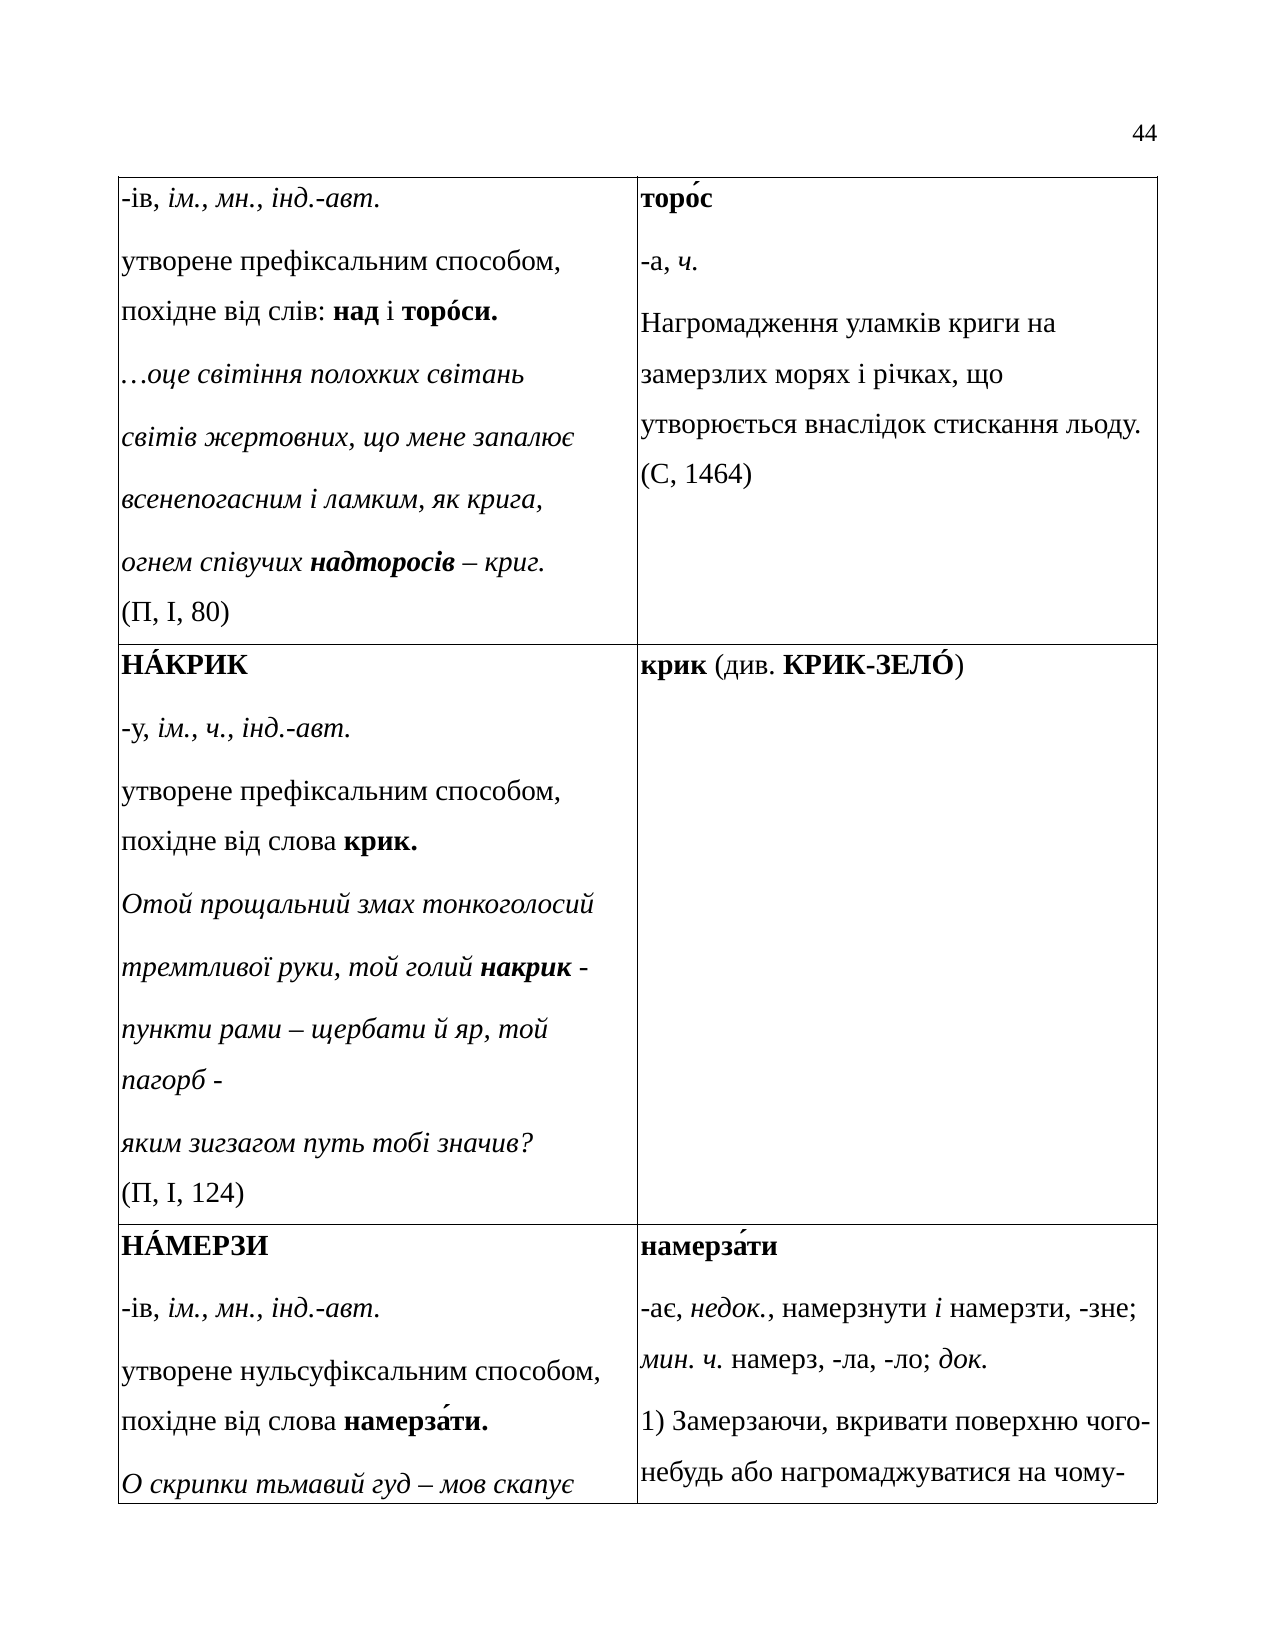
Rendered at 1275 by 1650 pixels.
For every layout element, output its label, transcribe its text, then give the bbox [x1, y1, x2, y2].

table_cell крик (див. КРИК-ЗЕЛÓ) [638, 645, 1157, 1224]
table_cell торо́с -а, ч. Нагромадження уламків криги на замерзлих морях і річках, що утворюється внаслідок стискання льоду. (С, 1464) [638, 178, 1157, 644]
table_cell НÁКРИК -у, ім., ч., інд.-авт. утворене префіксальним способом, похідне від слова крик. Отой прощальний змах тонкоголосий тремтливої руки, той голий накрик - пункти рами – щербати й яр, той пагорб - яким зигзагом путь тобі значив? (П, І, 124) [119, 645, 637, 1224]
table_cell намерза́ти -ає, недок., намерзнути і намерзти, -зне; мин. ч. намерз, -ла, -ло; док. 1) Замерзаючи, вкривати поверхню чого-небудь або нагромаджуватися на чому- [638, 1225, 1157, 1503]
table_cell НÁМЕРЗИ -ів, ім., мн., інд.-авт. утворене нульсуфіксальним способом, похідне від слова намерза́ти. О скрипки тьмавий гуд – мов скапує [119, 1225, 637, 1503]
table_cell -ів, ім., мн., інд.-авт. утворене префіксальним способом, похідне від слів: над і торóси. …оце світіння полохких світань світів жертовних, що мене запалює всенепогасним і ламким, як крига, огнем співучих надторосів – криг. (П, І, 80) [119, 178, 637, 644]
